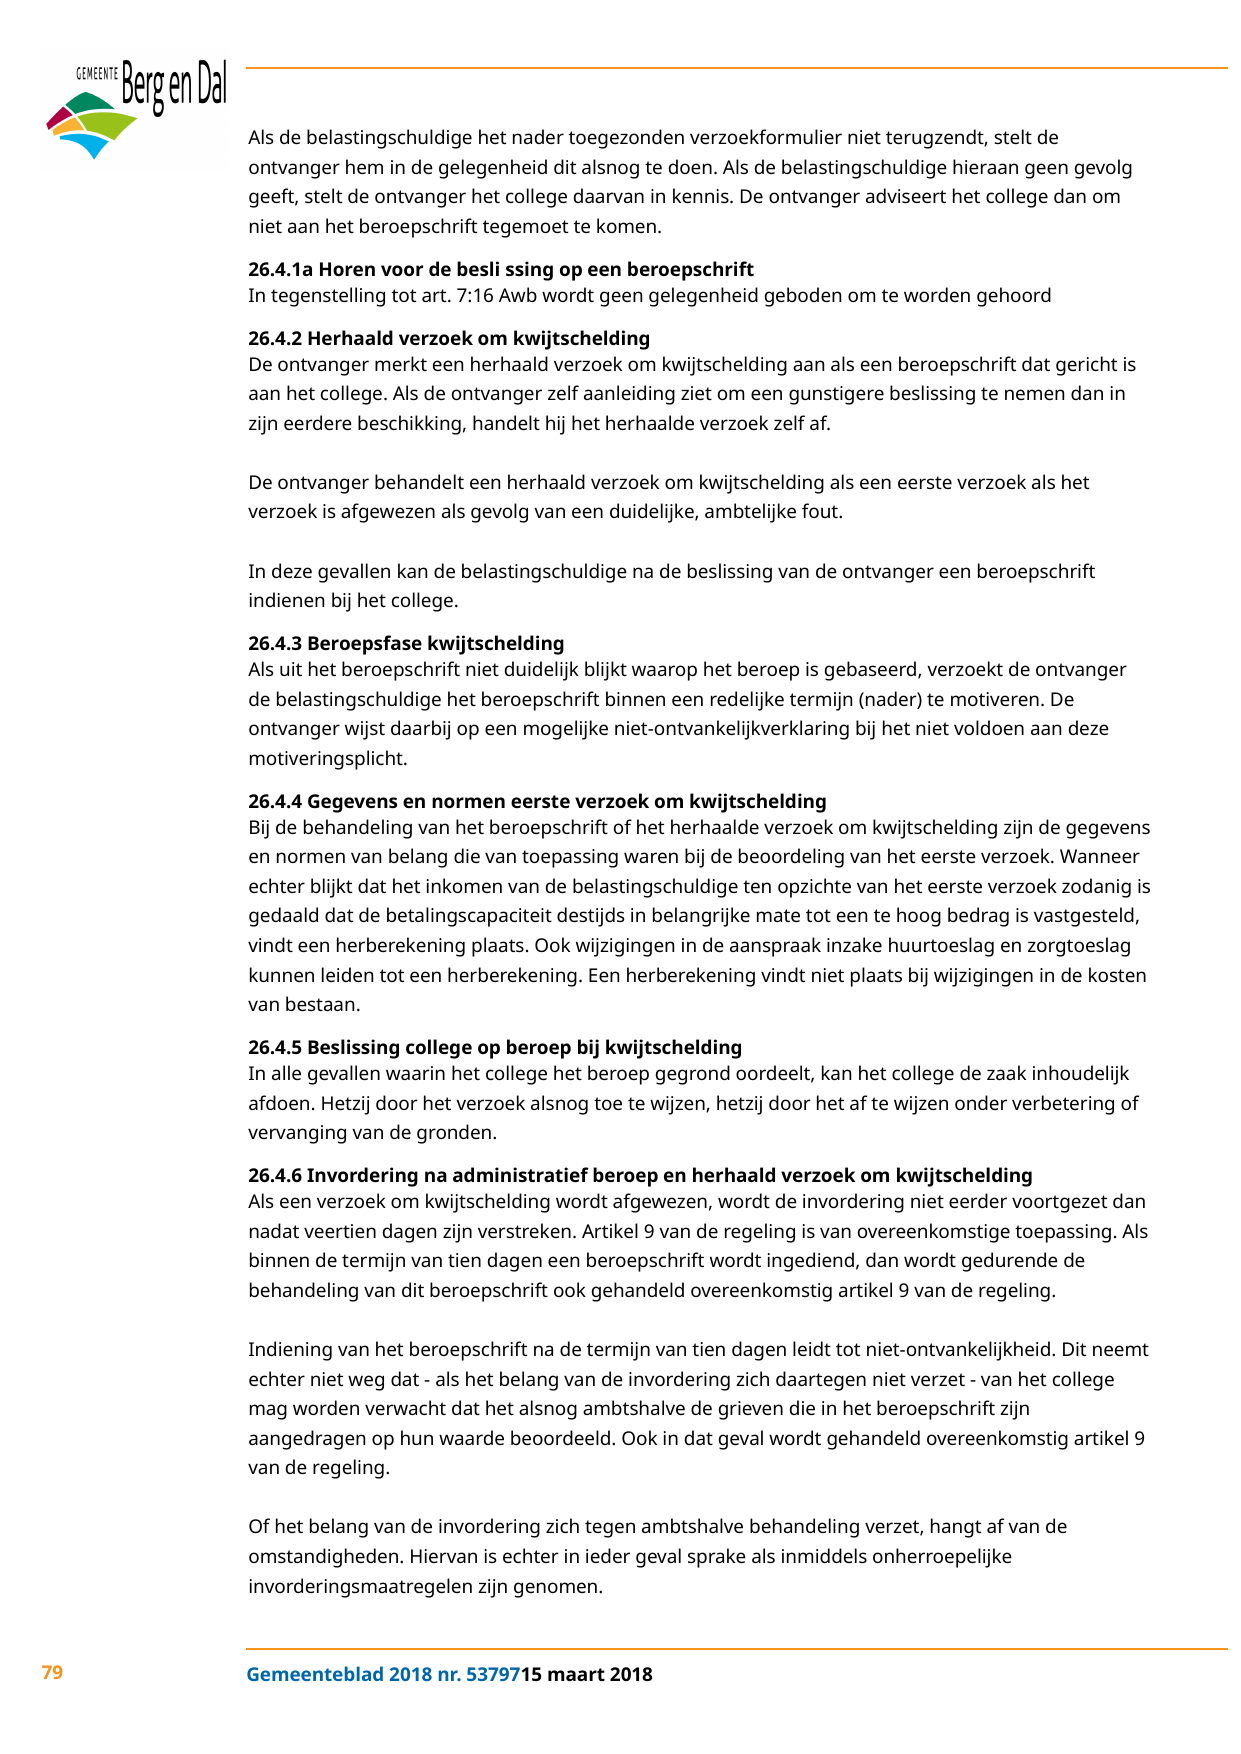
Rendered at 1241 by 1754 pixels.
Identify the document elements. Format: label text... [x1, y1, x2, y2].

text In deze gevallen kan de belastingschuldige na de beslissing van de ontvanger een beroepschrift indienen bij het college. [248, 558, 1152, 613]
text Als uit het beroepschrift niet duidelijk blijkt waarop het beroep is gebaseerd, verzoekt de ontvanger de belastingschuldige het beroepschrift binnen een redelijke termijn (nader) te motiveren. De ontvanger wijst daarbij op een mogelijke niet-ontvankelijkverklaring bij het niet voldoen aan deze motiveringsplicht. [248, 656, 1152, 771]
text Als de belastingschuldige het nader toegezonden verzoekformulier niet terugzendt, stelt de ontvanger hem in de gelegenheid dit alsnog te doen. Als de belastingschuldige hieraan geen gevolg geeft, stelt de ontvanger het college daarvan in kennis. De ontvanger adviseert het college dan om niet aan het beroepschrift tegemoet te komen. [248, 124, 1152, 239]
text In alle gevallen waarin het college het beroep gegrond oordeelt, kan het college de zaak inhoudelijk afdoen. Hetzij door het verzoek alsnog toe te wijzen, hetzij door het af te wijzen onder verbetering of vervanging van de gronden. [248, 1060, 1152, 1145]
text 26.4.1a Horen voor de besli ssing op een beroepschrift [248, 256, 1152, 282]
text Bij de behandeling van het beroepschrift of het herhaalde verzoek om kwijtschelding zijn de gegevens en normen van belang die van toepassing waren bij de beoordeling van het eerste verzoek. Wanneer echter blijkt dat het inkomen van de belastingschuldige ten opzichte van het eerste verzoek zodanig is gedaald dat de betalingscapaciteit destijds in belangrijke mate tot een te hoog bedrag is vastgesteld, vindt een herberekening plaats. Ook wijzigingen in de aanspraak inzake huurtoeslag en zorgtoeslag kunnen leiden tot een herberekening. Een herberekening vindt niet plaats bij wijzigingen in de kosten van bestaan. [248, 814, 1152, 1017]
text Of het belang van de invordering zich tegen ambtshalve behandeling verzet, hangt af van de omstandigheden. Hiervan is echter in ieder geval sprake als inmiddels onherroepelijke invorderingsmaatregelen zijn genomen. [248, 1514, 1152, 1599]
text 26.4.6 Invordering na administratief beroep en herhaald verzoek om kwijtschelding [248, 1163, 1152, 1188]
text Indiening van het beroepschrift na de termijn van tien dagen leidt tot niet-ontvankelijkheid. Dit neemt echter niet weg dat - als het belang van de invordering zich daartegen niet verzet - van het college mag worden verwacht dat het alsnog ambtshalve de grieven die in het beroepschrift zijn aangedragen op hun waarde beoordeeld. Ook in dat geval wordt gehandeld overeenkomstig artikel 9 van de regeling. [248, 1336, 1152, 1480]
text 26.4.4 Gegevens en normen eerste verzoek om kwijtschelding [248, 788, 1152, 814]
text Als een verzoek om kwijtschelding wordt afgewezen, wordt de invordering niet eerder voortgezet dan nadat veertien dagen zijn verstreken. Artikel 9 van de regeling is van overeenkomstige toepassing. Als binnen de termijn van tien dagen een beroepschrift wordt ingediend, dan wordt gedurende de behandeling van dit beroepschrift ook gehandeld overeenkomstig artikel 9 van de regeling. [248, 1188, 1152, 1303]
text 26.4.2 Herhaald verzoek om kwijtschelding [248, 325, 1152, 351]
text De ontvanger merkt een herhaald verzoek om kwijtschelding aan als een beroepschrift dat gericht is aan het college. Als de ontvanger zelf aanleiding ziet om een gunstigere beslissing te nemen dan in zijn eerdere beschikking, handelt hij het herhaalde verzoek zelf af. [248, 351, 1152, 436]
text In tegenstelling tot art. 7:16 Awb wordt geen gelegenheid geboden om te worden gehoord [248, 282, 1152, 308]
text De ontvanger behandelt een herhaald verzoek om kwijtschelding als een eerste verzoek als het verzoek is afgewezen als gevolg van een duidelijke, ambtelijke fout. [248, 469, 1152, 524]
text 26.4.5 Beslissing college op beroep bij kwijtschelding [248, 1034, 1152, 1060]
text 26.4.3 Beroepsfase kwijtschelding [248, 631, 1152, 656]
picture [41, 47, 231, 172]
